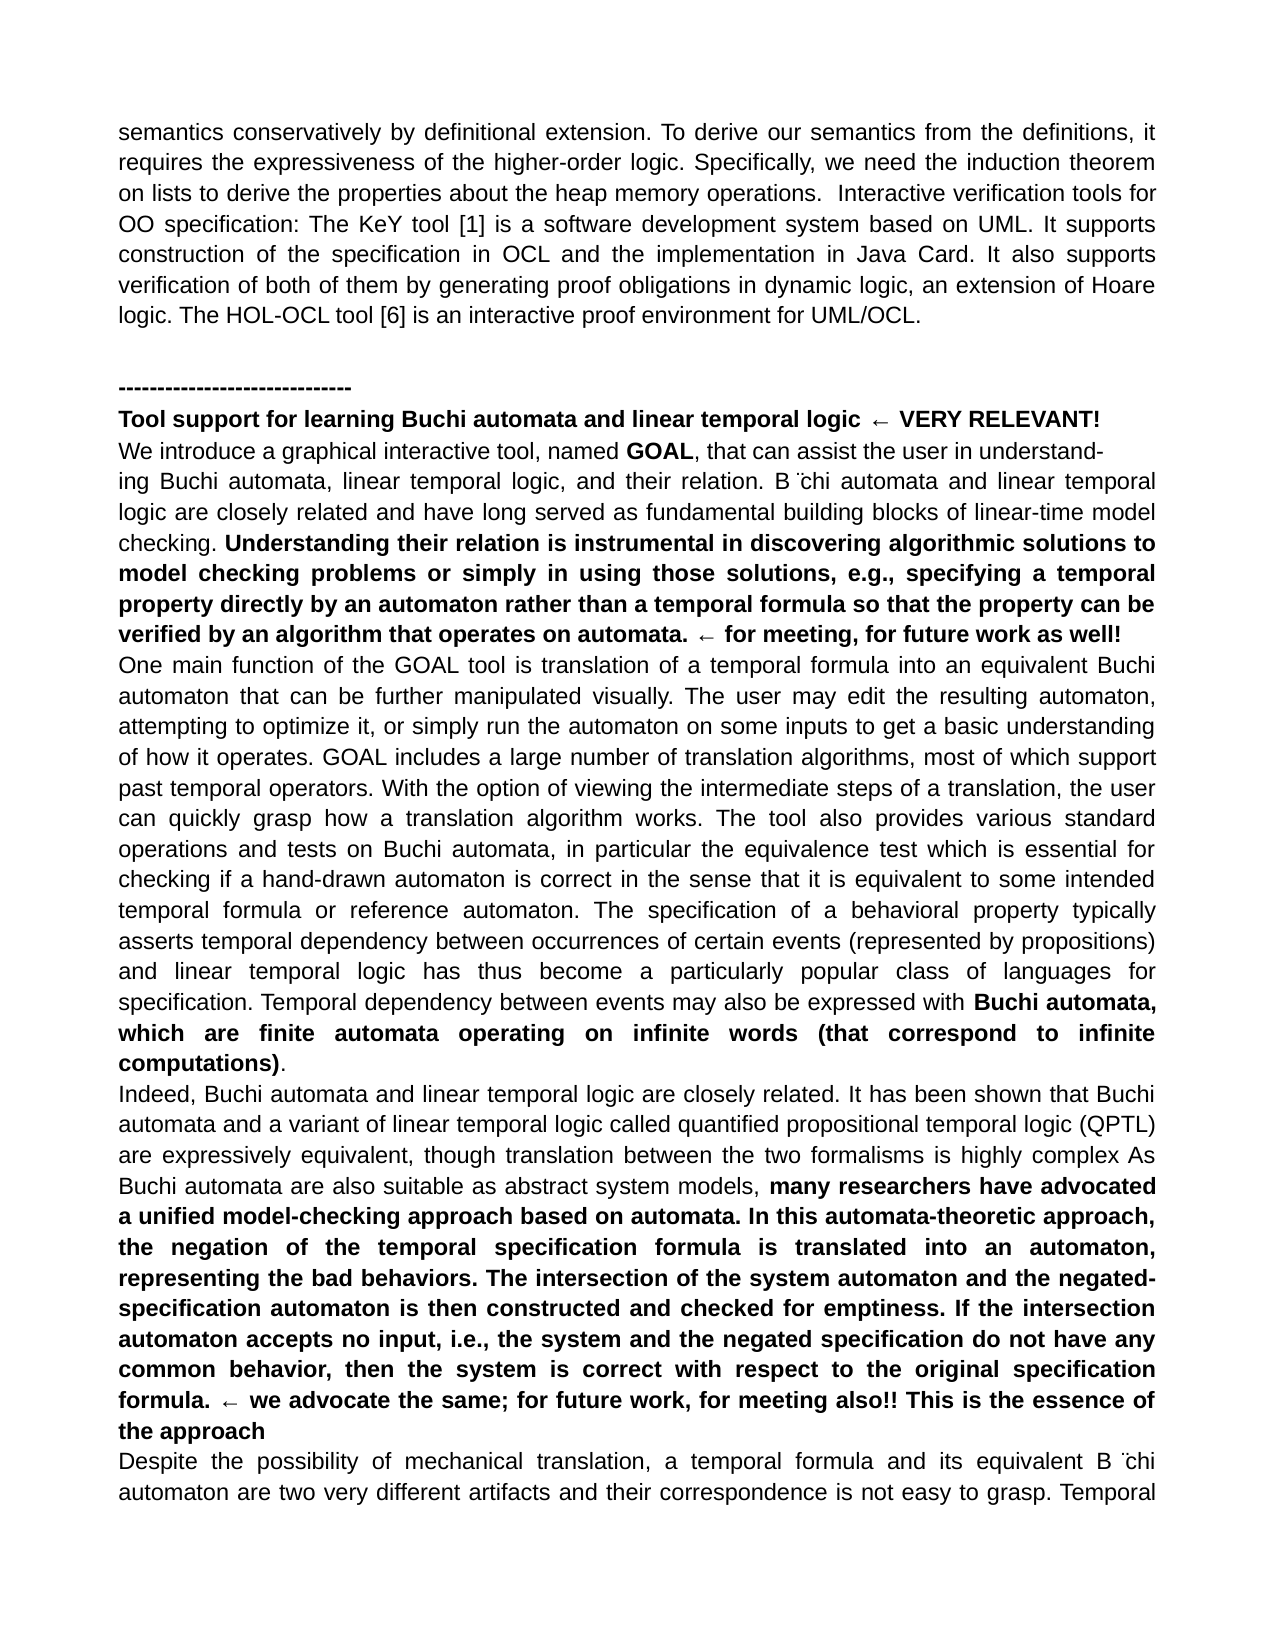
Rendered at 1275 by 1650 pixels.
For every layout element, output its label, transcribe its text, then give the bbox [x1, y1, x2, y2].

text semantics conservatively by definitional extension. To derive our semantics from the definitions, it requires the expressiveness of the higher-order logic. Specifically, we need the induction theorem on lists to derive the properties about the heap memory operations. Interactive verification tools for OO specification: The KeY tool [1] is a software development system based on UML. It supports construction of the specification in OCL and the implementation in Java Card. It also supports verification of both of them by generating proof obligations in dynamic logic, an extension of Hoare logic. The HOL-OCL tool [6] is an interactive proof environment for UML/OCL. [118, 118, 1157, 329]
text ------------------------------ [118, 374, 1157, 401]
text We introduce a graphical interactive tool, named GOAL, that can assist the user in understand- [118, 437, 1157, 464]
text ing Buchi automata, linear temporal logic, and their relation. B ̈chi automata and linear temporal logic are closely related and have long served as fundamental building blocks of linear-time model checking. Understanding their relation is instrumental in discovering algorithmic solutions to model checking problems or simply in using those solutions, e.g., specifying a temporal property directly by an automaton rather than a temporal formula so that the property can be verified by an algorithm that operates on automata. ← for meeting, for future work as well! [118, 468, 1157, 648]
text Tool support for learning Buchi automata and linear temporal logic ← VERY RELEVANT! [118, 404, 1157, 433]
text One main function of the GOAL tool is translation of a temporal formula into an equivalent Buchi automaton that can be further manipulated visually. The user may edit the resulting automaton, attempting to optimize it, or simply run the automaton on some inputs to get a basic understanding of how it operates. GOAL includes a large number of translation algorithms, most of which support past temporal operators. With the option of viewing the intermediate steps of a translation, the user can quickly grasp how a translation algorithm works. The tool also provides various standard operations and tests on Buchi automata, in particular the equivalence test which is essential for checking if a hand-drawn automaton is correct in the sense that it is equivalent to some intended temporal formula or reference automaton. The specification of a behavioral property typically asserts temporal dependency between occurrences of certain events (represented by propositions) and linear temporal logic has thus become a particularly popular class of languages for specification. Temporal dependency between events may also be expressed with Buchi automata, which are finite automata operating on infinite words (that correspond to infinite computations). [118, 651, 1157, 1076]
text Despite the possibility of mechanical translation, a temporal formula and its equivalent B ̈chi automaton are two very different artifacts and their correspondence is not easy to grasp. Temporal [118, 1448, 1157, 1505]
text Indeed, Buchi automata and linear temporal logic are closely related. It has been shown that Buchi automata and a variant of linear temporal logic called quantified propositional temporal logic (QPTL) are expressively equivalent, though translation between the two formalisms is highly complex As Buchi automata are also suitable as abstract system models, many researchers have advocated a unified model-checking approach based on automata. In this automata-theoretic approach, the negation of the temporal specification formula is translated into an automaton, representing the bad behaviors. The intersection of the system automaton and the negated-specification automaton is then constructed and checked for emptiness. If the intersection automaton accepts no input, i.e., the system and the negated specification do not have any common behavior, then the system is correct with respect to the original specification formula. ← we advocate the same; for future work, for meeting also!! This is the essence of the approach [118, 1080, 1157, 1444]
